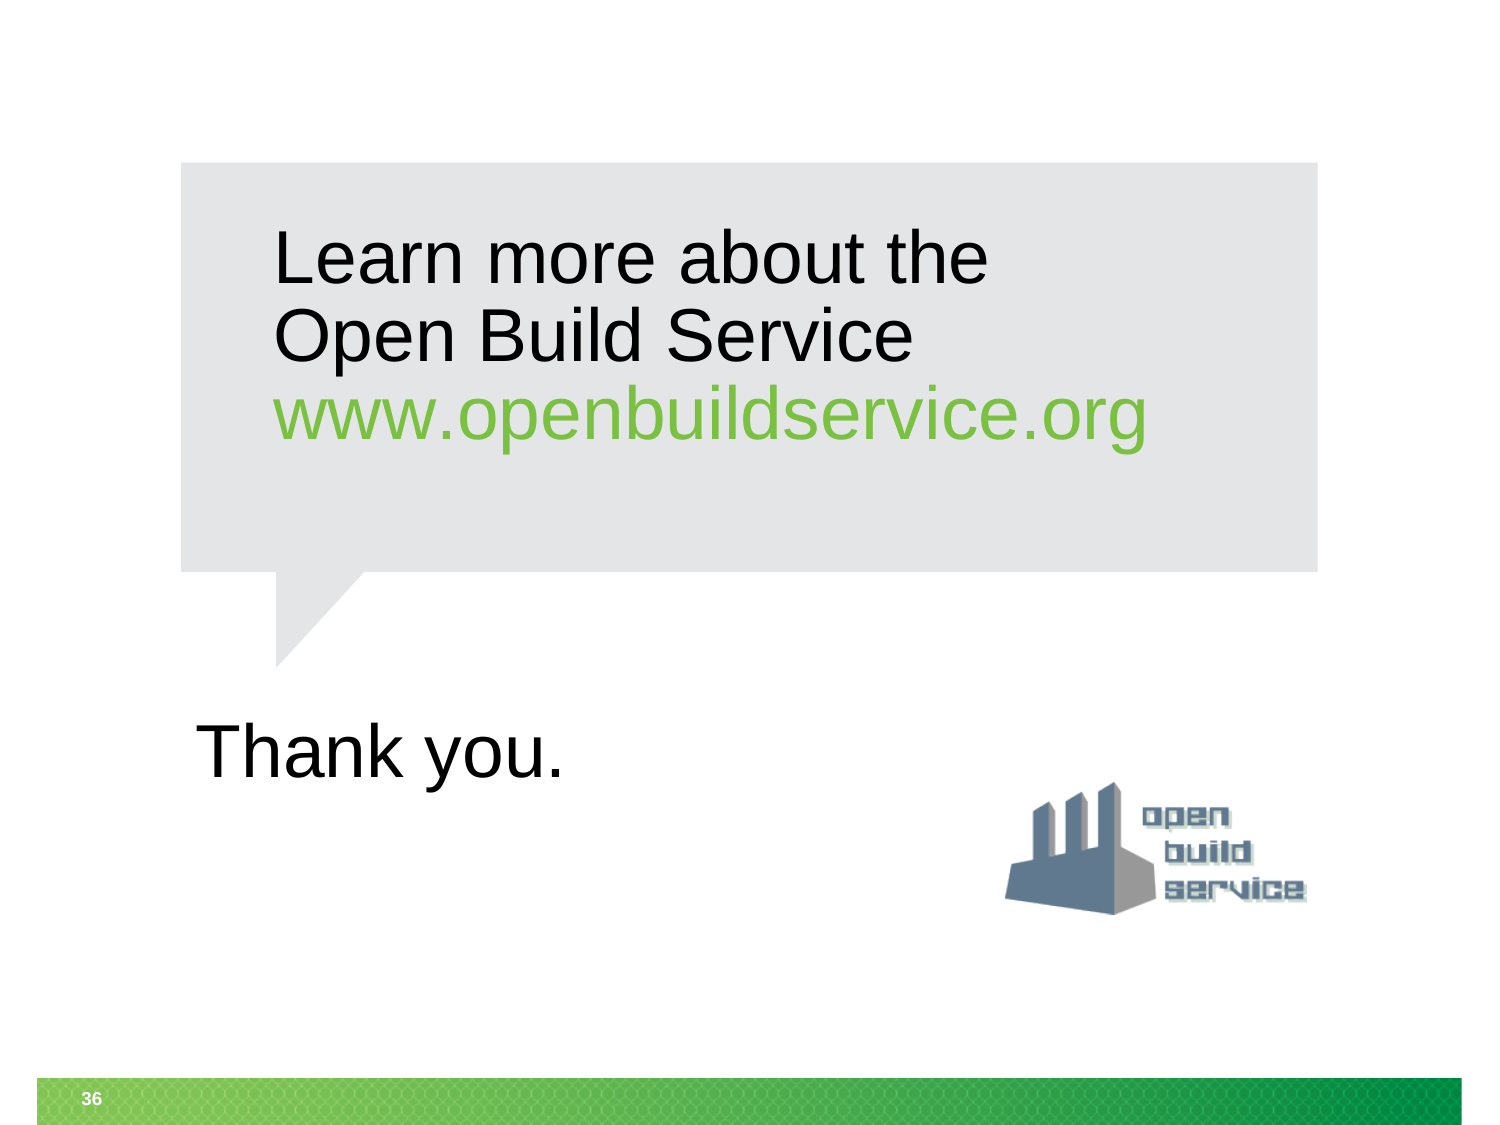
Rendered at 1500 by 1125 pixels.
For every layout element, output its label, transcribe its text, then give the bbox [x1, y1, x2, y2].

text_box Learn more about the Open Build Service www.openbuildservice.org [259, 213, 1334, 463]
picture [37, 1078, 1462, 1125]
picture [1005, 782, 1307, 915]
